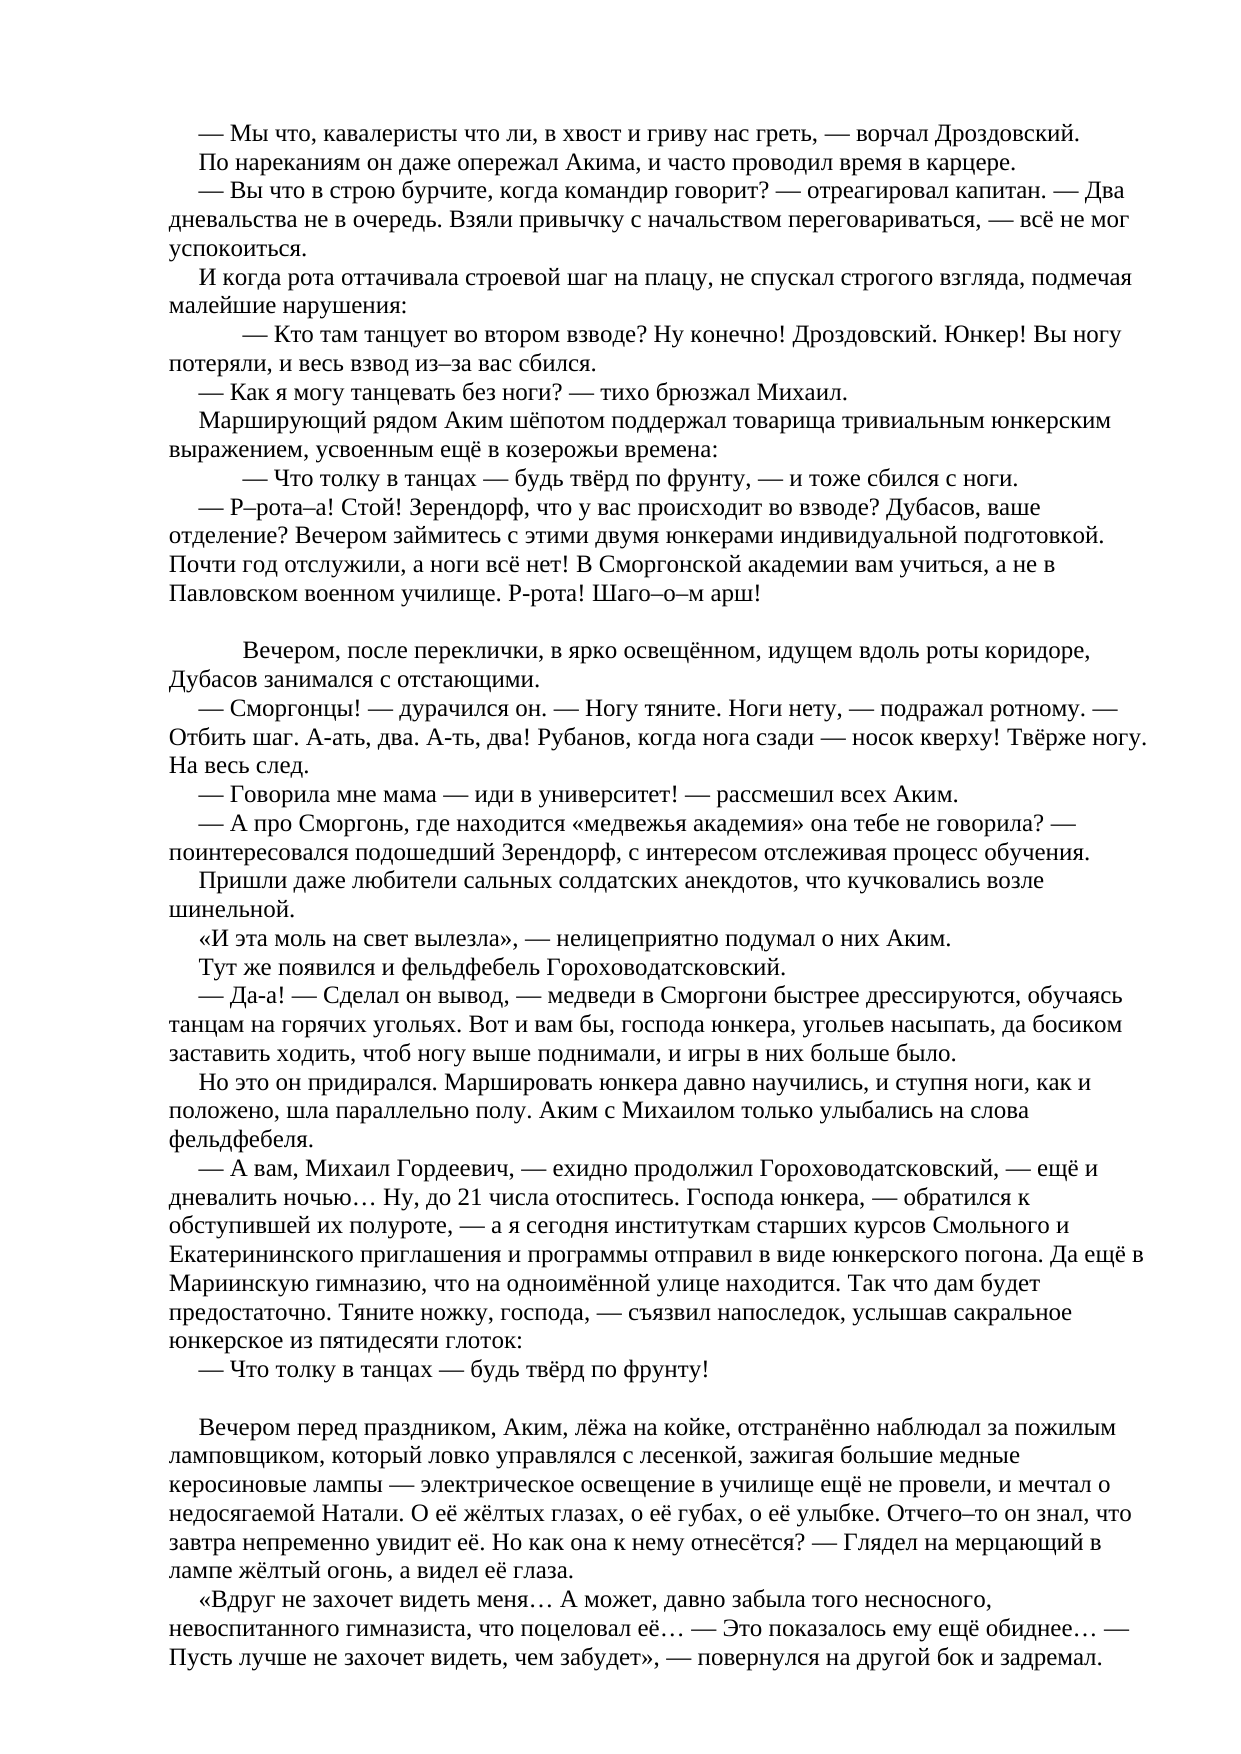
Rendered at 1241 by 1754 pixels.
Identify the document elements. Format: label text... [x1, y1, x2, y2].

text — Что толку в танцах — будь твёрд по фрунту! [169, 1354, 1152, 1383]
text — Говорила мне мама — иди в университет! — рассмешил всех Аким. [169, 779, 1152, 808]
text И когда рота оттачивала строевой шаг на плацу, не спускал строгого взгляда, подмечая малейшие нарушения: [169, 262, 1152, 319]
text — Вы что в строю бурчите, когда командир говорит? — отреагировал капитан. — Два дневальства не в очередь. Взяли привычку с начальством переговариваться, — всё не мог успокоиться. [169, 176, 1152, 262]
text «И эта моль на свет вылезла», — нелицеприятно подумал о них Аким. [169, 923, 1152, 952]
text Марширующий рядом Аким шёпотом поддержал товарища тривиальным юнкерским выражением, усвоенным ещё в козерожьи времена: [169, 406, 1152, 463]
text — Мы что, кавалеристы что ли, в хвост и гриву нас греть, — ворчал Дроздовский. [169, 118, 1152, 147]
text — Р–рота–а! Стой! Зерендорф, что у вас происходит во взводе? Дубасов, ваше отделение? Вечером займитесь с этими двумя юнкерами индивидуальной подготовкой. Почти год отслужили, а ноги всё нет! В Сморгонской академии вам учиться, а не в Павловском военном училище. Р-рота! Шаго–о–м арш! [169, 492, 1152, 607]
text — Да-а! — Сделал он вывод, — медведи в Сморгони быстрее дрессируются, обучаясь танцам на горячих угольях. Вот и вам бы, господа юнкера, угольев насыпать, да босиком заставить ходить, чтоб ногу выше поднимали, и игры в них больше было. [169, 981, 1152, 1067]
text Но это он придирался. Маршировать юнкера давно научились, и ступня ноги, как и положено, шла параллельно полу. Аким с Михаилом только улыбались на слова фельдфебеля. [169, 1067, 1152, 1153]
text Вечером, после переклички, в ярко освещённом, идущем вдоль роты коридоре, Дубасов занимался с отстающими. [169, 636, 1152, 693]
text — А вам, Михаил Гордеевич, — ехидно продолжил Гороховодатсковский, — ещё и дневалить ночью… Ну, до 21 числа отоспитесь. Господа юнкера, — обратился к обступившей их полуроте, — а я сегодня институткам старших курсов Смольного и Екатерининского приглашения и программы отправил в виде юнкерского погона. Да ещё в Мариинскую гимназию, что на одноимённой улице находится. Так что дам будет предостаточно. Тяните ножку, господа, — съязвил напоследок, услышав сакральное юнкерское из пятидесяти глоток: [169, 1153, 1152, 1354]
text Пришли даже любители сальных солдатских анекдотов, что кучковались возле шинельной. [169, 866, 1152, 923]
text — А про Сморгонь, где находится «медвежья академия» она тебе не говорила? — поинтересовался подошедший Зерендорф, с интересом отслеживая процесс обучения. [169, 808, 1152, 866]
text — Сморгонцы! — дурачился он. — Ногу тяните. Ноги нету, — подражал ротному. — Отбить шаг. А-ать, два. А-ть, два! Рубанов, когда нога сзади — носок кверху! Твёрже ногу. На весь след. [169, 693, 1152, 779]
text «Вдруг не захочет видеть меня… А может, давно забыла того несносного, невоспитанного гимназиста, что поцеловал её… — Это показалось ему ещё обиднее… — Пусть лучше не захочет видеть, чем забудет», — повернулся на другой бок и задремал. [169, 1584, 1152, 1671]
text — Как я могу танцевать без ноги? — тихо брюзжал Михаил. [169, 377, 1152, 406]
text Вечером перед праздником, Аким, лёжа на койке, отстранённо наблюдал за пожилым ламповщиком, который ловко управлялся с лесенкой, зажигая большие медные керосиновые лампы — электрическое освещение в училище ещё не провели, и мечтал о недосягаемой Натали. О её жёлтых глазах, о её губах, о её улыбке. Отчего–то он знал, что завтра непременно увидит её. Но как она к нему отнесётся? — Глядел на мерцающий в лампе жёлтый огонь, а видел её глаза. [169, 1412, 1152, 1584]
text Тут же появился и фельдфебель Гороховодатсковский. [169, 952, 1152, 981]
text По нареканиям он даже опережал Акима, и часто проводил время в карцере. [169, 147, 1152, 176]
text — Что толку в танцах — будь твёрд по фрунту, — и тоже сбился с ноги. [169, 463, 1152, 492]
text — Кто там танцует во втором взводе? Ну конечно! Дроздовский. Юнкер! Вы ногу потеряли, и весь взвод из–за вас сбился. [169, 319, 1152, 377]
